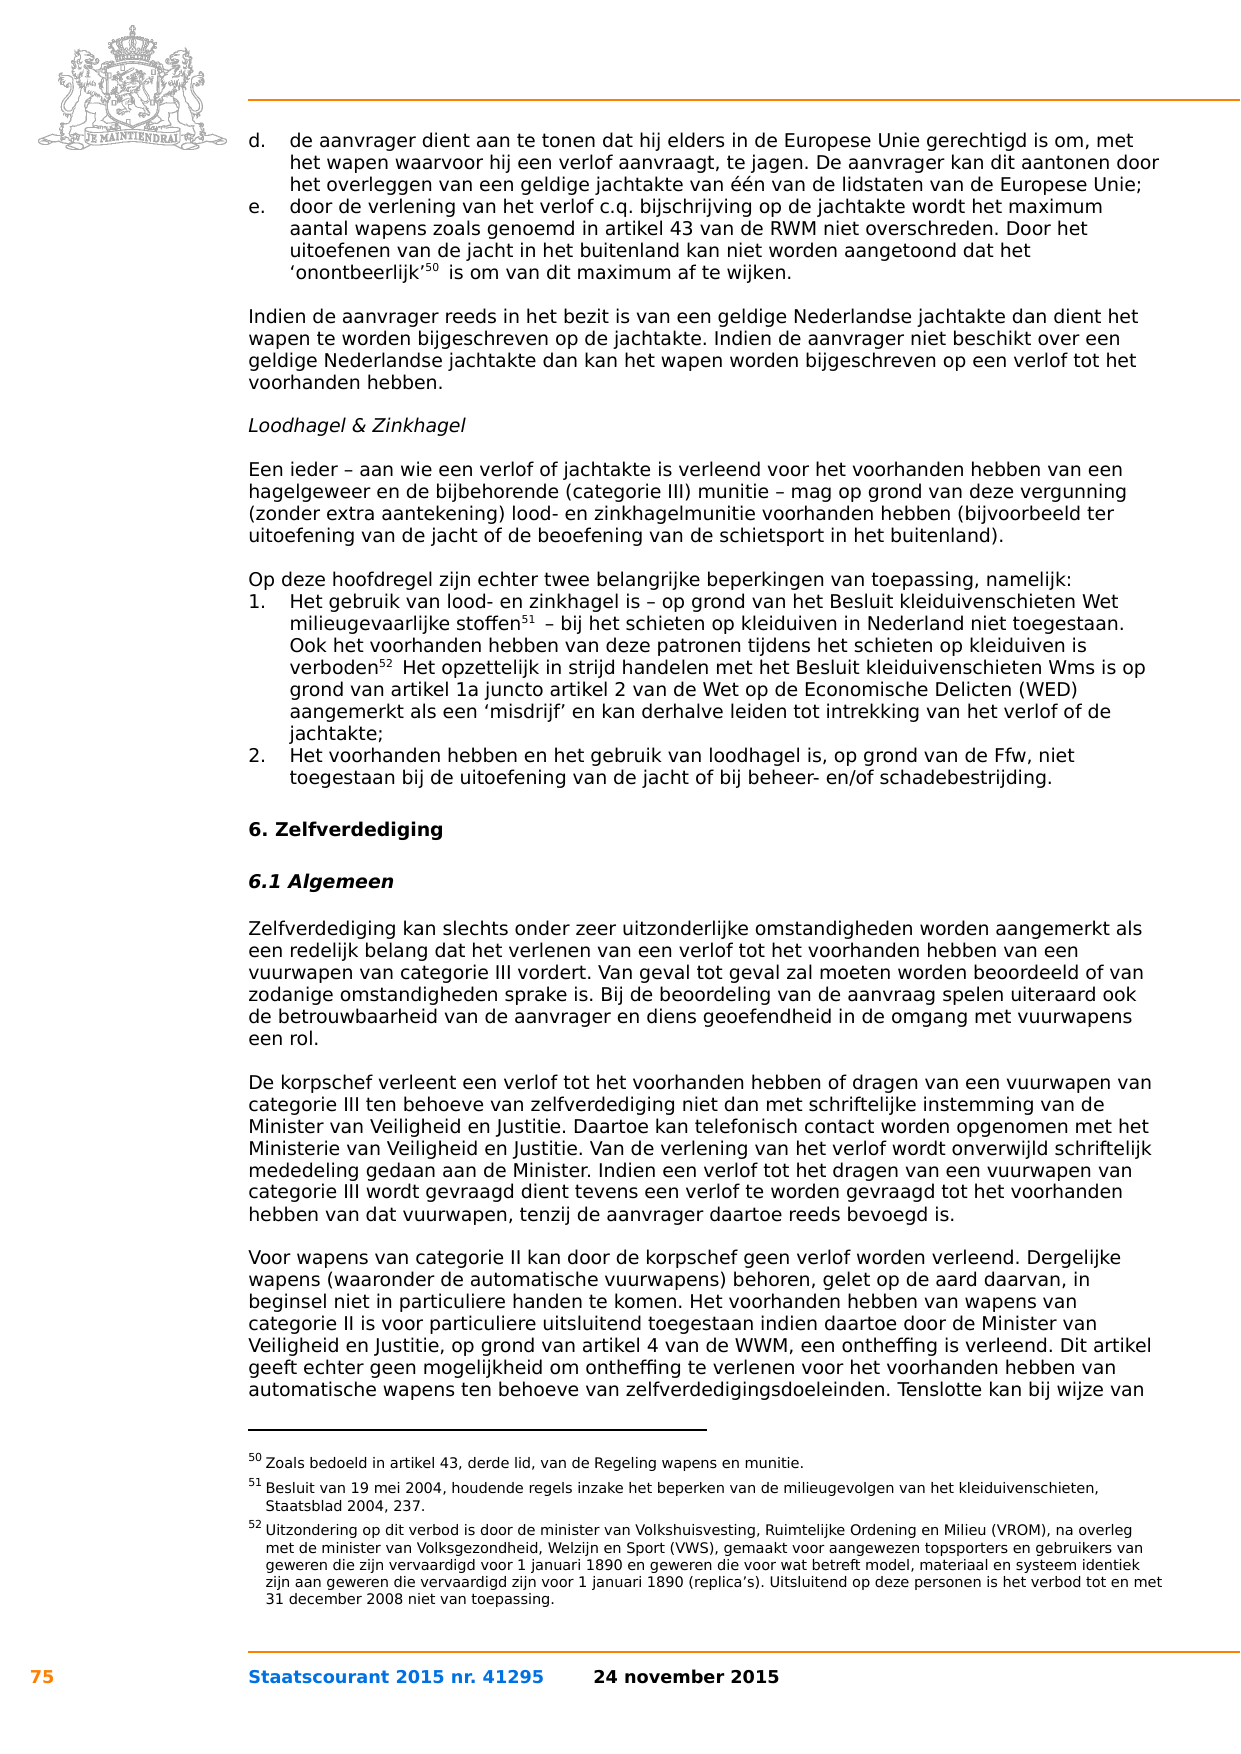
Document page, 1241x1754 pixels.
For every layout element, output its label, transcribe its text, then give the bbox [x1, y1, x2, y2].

text Voor wapens van categorie II kan door de korpschef geen verlof worden verleend. Dergelijke wapens (waaronder de automatische vuurwapens) behoren, gelet op de aard daarvan, in beginsel niet in particuliere handen te komen. Het voorhanden hebben van wapens van categorie II is voor particuliere uitsluitend toegestaan indien daartoe door de Minister van Veiligheid en Justitie, op grond van artikel 4 van de WWM, een ontheffing is verleend. Dit artikel geeft echter geen mogelijkheid om ontheffing te verlenen voor het voorhanden hebben van automatische wapens ten behoeve van zelfverdedigingsdoeleinden. Tenslotte kan bij wijze van [248, 1247, 1163, 1401]
text Zoals bedoeld in artikel 43, derde lid, van de Regeling wapens en munitie. [248, 1451, 1163, 1473]
subtitle 6.1 Algemeen [248, 871, 1163, 893]
text 1. Het gebruik van lood- en zinkhagel is – op grond van het Besluit kleiduivenschieten Wet milieugevaarlijke stoffen – bij het schieten op kleiduiven in Nederland niet toegestaan. Ook het voorhanden hebben van deze patronen tijdens het schieten op kleiduiven is verboden Het opzettelijk in strijd handelen met het Besluit kleiduivenschieten Wms is op grond van artikel 1a juncto artikel 2 van de Wet op de Economische Delicten (WED) aangemerkt als een ‘misdrijf’ en kan derhalve leiden tot intrekking van het verlof of de jachtakte; [248, 591, 1163, 745]
text Uitzondering op dit verbod is door de minister van Volkshuisvesting, Ruimtelijke Ordening en Milieu (VROM), na overleg met de minister van Volksgezondheid, Welzijn en Sport (VWS), gemaakt voor aangewezen topsporters en gebruikers van geweren die zijn vervaardigd voor 1 januari 1890 en geweren die voor wat betreft model, materiaal en systeem identiek zijn aan geweren die vervaardigd zijn voor 1 januari 1890 (replica’s). Uitsluitend op deze personen is het verbod tot en met 31 december 2008 niet van toepassing. [248, 1518, 1163, 1608]
text Op deze hoofdregel zijn echter twee belangrijke beperkingen van toepassing, namelijk: [248, 569, 1163, 591]
text Besluit van 19 mei 2004, houdende regels inzake het beperken van de milieugevolgen van het kleiduivenschieten, Staatsblad 2004, 237. [248, 1476, 1163, 1515]
text Zelfverdediging kan slechts onder zeer uitzonderlijke omstandigheden worden aangemerkt als een redelijk belang dat het verlenen van een verlof tot het voorhanden hebben van een vuurwapen van categorie III vordert. Van geval tot geval zal moeten worden beoordeeld of van zodanige omstandigheden sprake is. Bij de beoordeling van de aanvraag spelen uiteraard ook de betrouwbaarheid van de aanvrager en diens geoefendheid in de omgang met vuurwapens een rol. [248, 918, 1163, 1050]
subtitle 6. Zelfverdediging [248, 819, 1163, 841]
text De korpschef verleent een verlof tot het voorhanden hebben of dragen van een vuurwapen van categorie III ten behoeve van zelfverdediging niet dan met schriftelijke instemming van de Minister van Veiligheid en Justitie. Daartoe kan telefonisch contact worden opgenomen met het Ministerie van Veiligheid en Justitie. Van de verlening van het verlof wordt onverwijld schriftelijk mededeling gedaan aan de Minister. Indien een verlof tot het dragen van een vuurwapen van categorie III wordt gevraagd dient tevens een verlof te worden gevraagd tot het voorhanden hebben van dat vuurwapen, tenzij de aanvrager daartoe reeds bevoegd is. [248, 1072, 1163, 1225]
text d. de aanvrager dient aan te tonen dat hij elders in de Europese Unie gerechtigd is om, met het wapen waarvoor hij een verlof aanvraagt, te jagen. De aanvrager kan dit aantonen door het overleggen van een geldige jachtakte van één van de lidstaten van de Europese Unie; [248, 130, 1163, 196]
text Een ieder – aan wie een verlof of jachtakte is verleend voor het voorhanden hebben van een hagelgeweer en de bijbehorende (categorie III) munitie – mag op grond van deze vergunning (zonder extra aantekening) lood- en zinkhagelmunitie voorhanden hebben (bijvoorbeeld ter uitoefening van de jacht of de beoefening van de schietsport in het buitenland). [248, 459, 1163, 547]
text e. door de verlening van het verlof c.q. bijschrijving op de jachtakte wordt het maximum aantal wapens zoals genoemd in artikel 43 van de RWM niet overschreden. Door het uitoefenen van de jacht in het buitenland kan niet worden aangetoond dat het ‘onontbeerlijk’ is om van dit maximum af te wijken. [248, 196, 1163, 284]
text 2. Het voorhanden hebben en het gebruik van loodhagel is, op grond van de Ffw, niet toegestaan bij de uitoefening van de jacht of bij beheer- en/of schadebestrijding. [248, 745, 1163, 789]
subtitle Loodhagel & Zinkhagel [248, 415, 1163, 437]
picture [38, 25, 227, 150]
text Indien de aanvrager reeds in het bezit is van een geldige Nederlandse jachtakte dan dient het wapen te worden bijgeschreven op de jachtakte. Indien de aanvrager niet beschikt over een geldige Nederlandse jachtakte dan kan het wapen worden bijgeschreven op een verlof tot het voorhanden hebben. [248, 306, 1163, 393]
